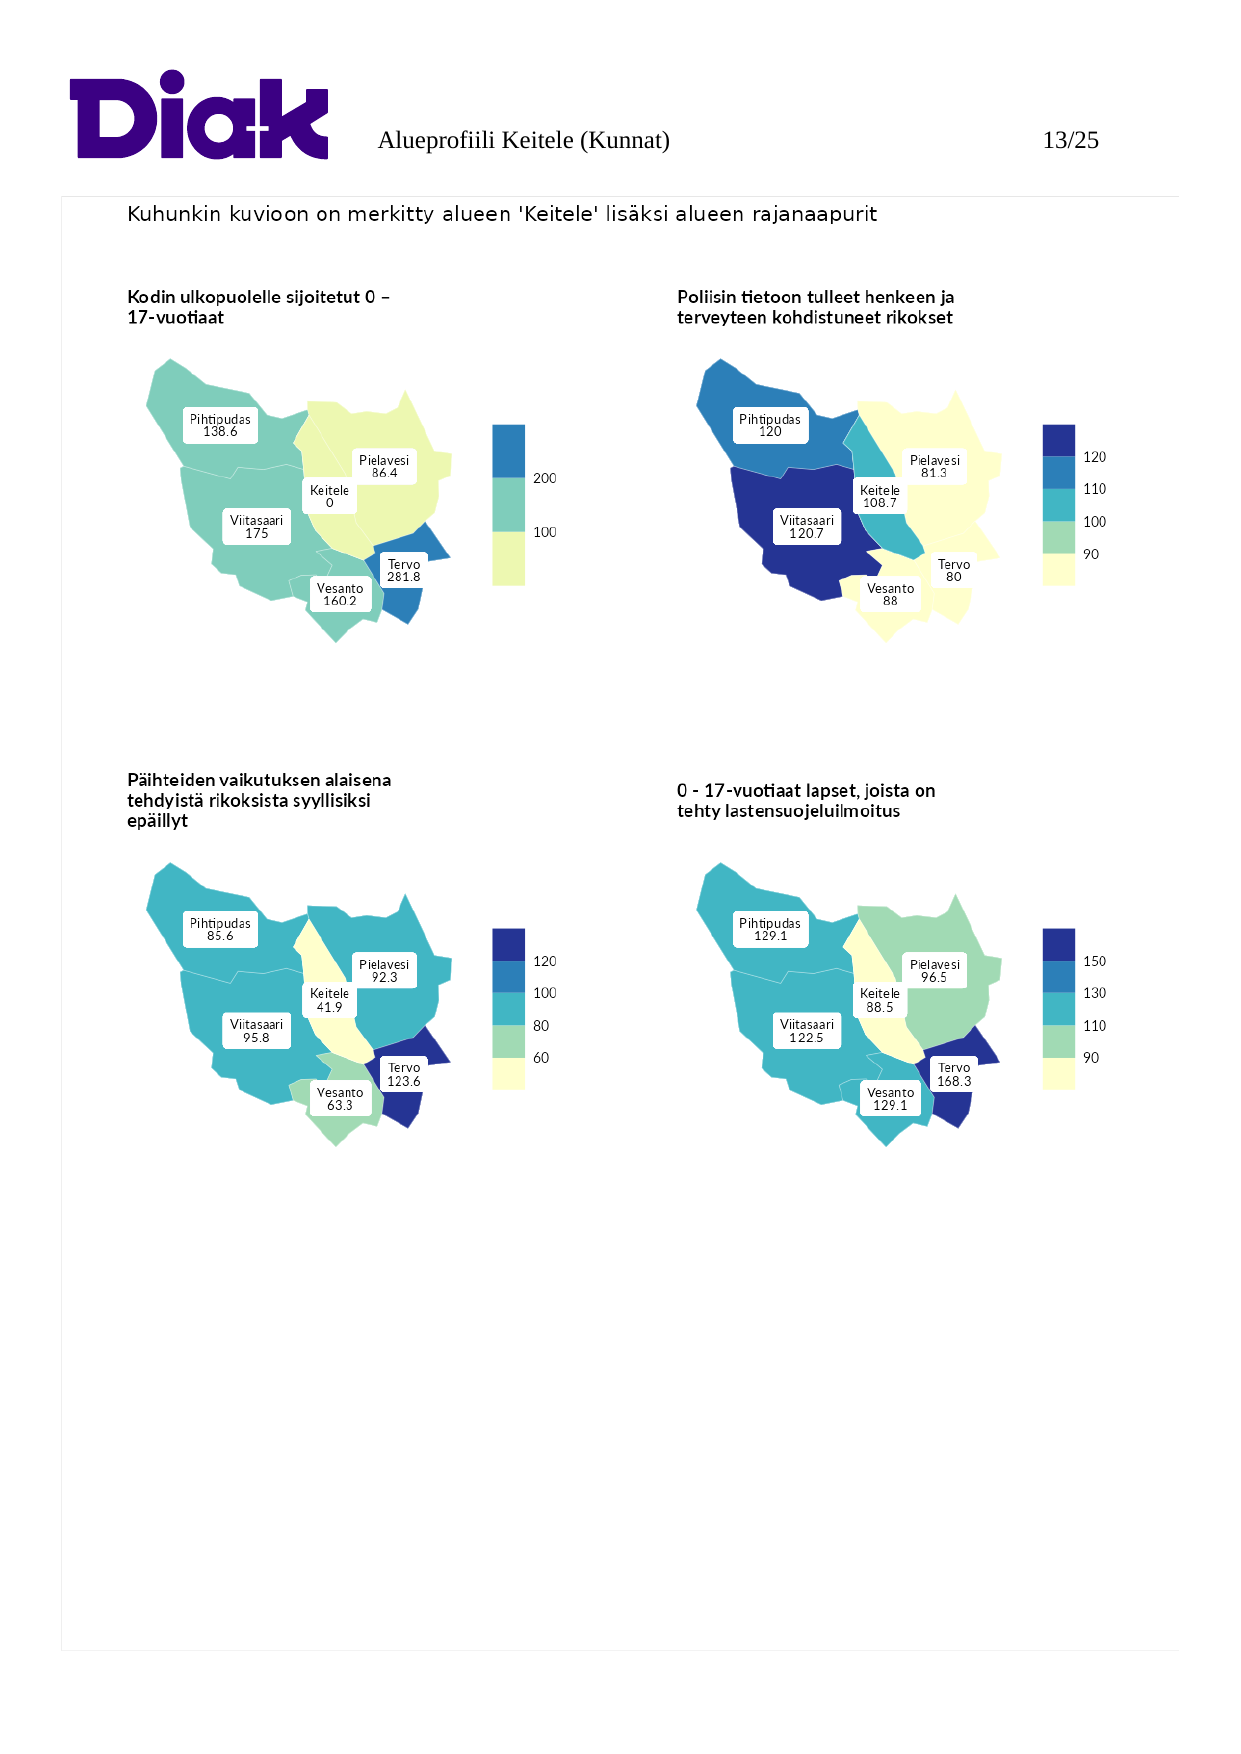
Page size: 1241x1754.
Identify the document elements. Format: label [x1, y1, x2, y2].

picture [61, 196, 1179, 1651]
